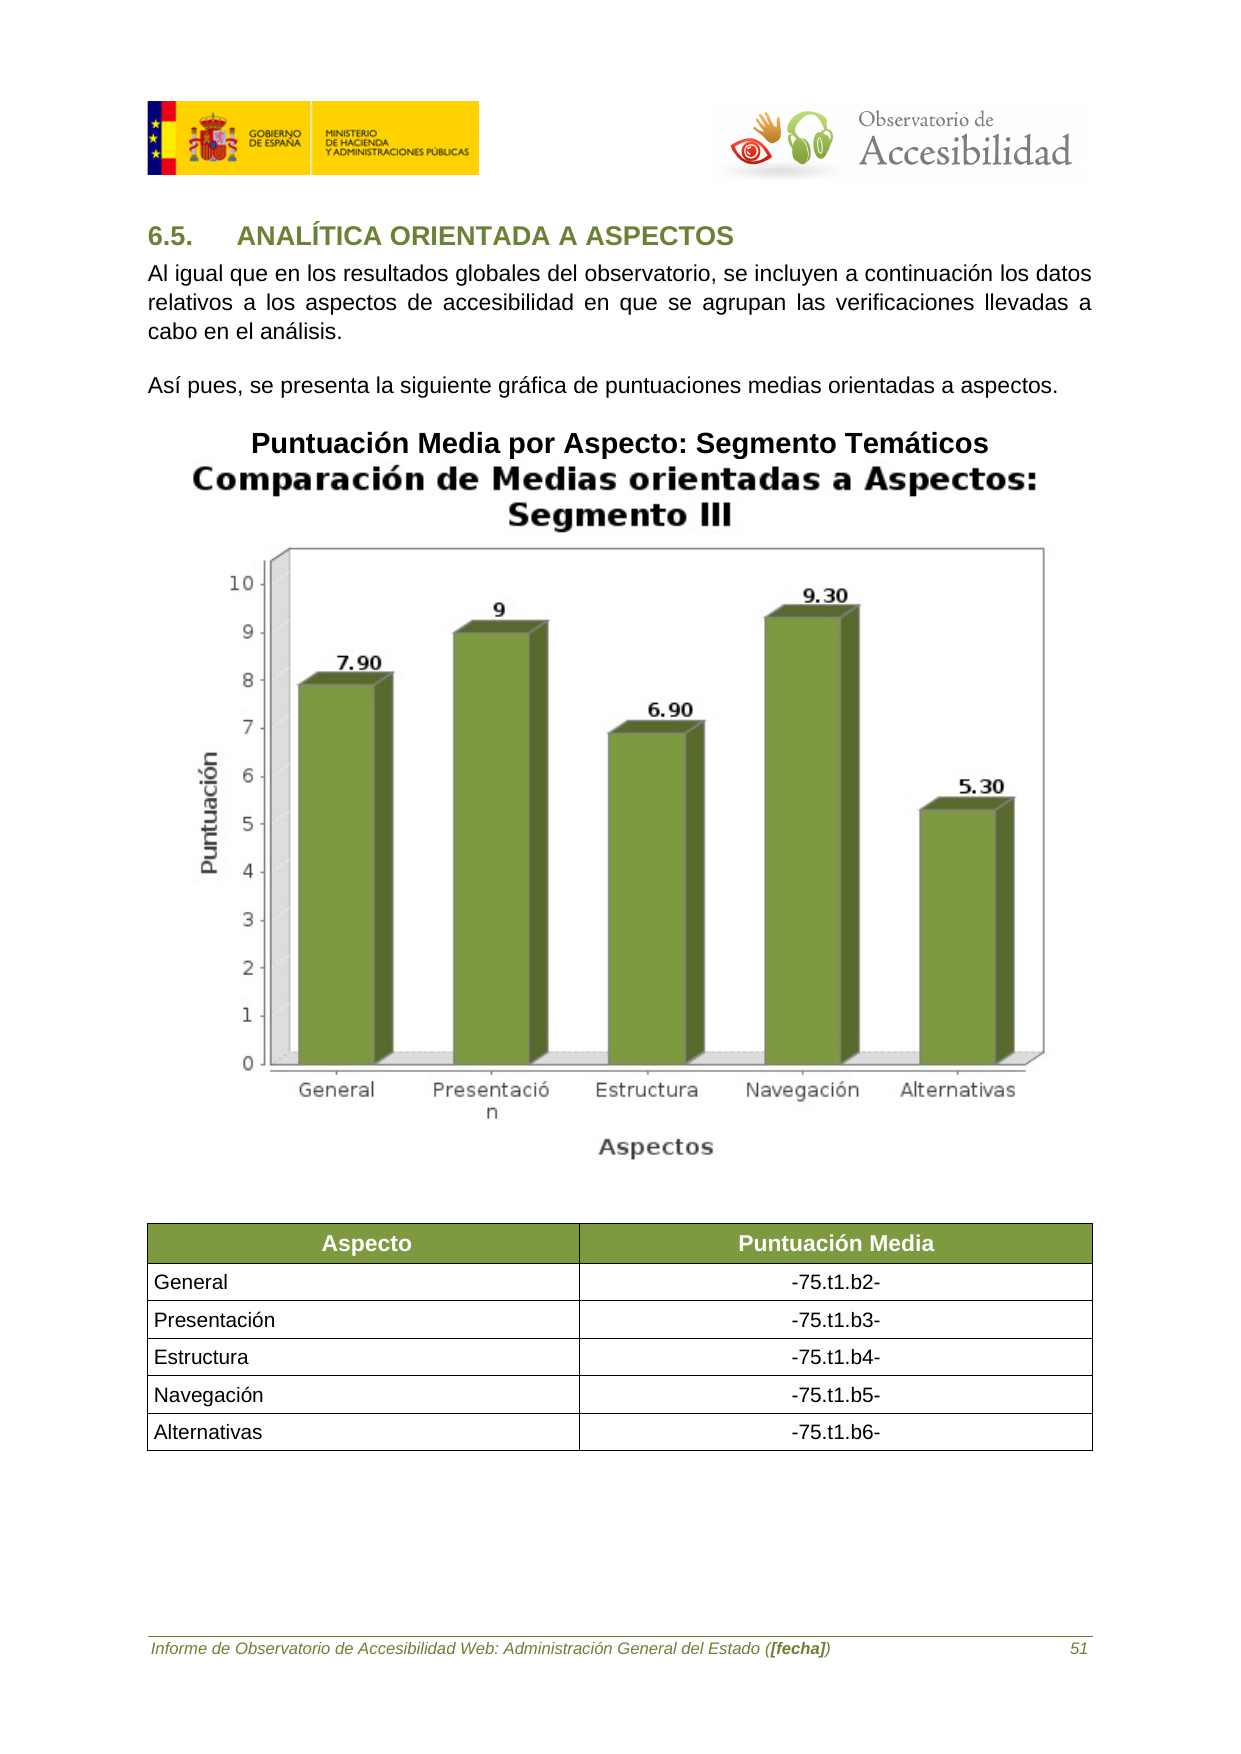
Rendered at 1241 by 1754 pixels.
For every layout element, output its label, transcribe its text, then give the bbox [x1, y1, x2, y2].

picture [710, 102, 1086, 185]
table_cell -75.t1.b5- [580, 1376, 1092, 1413]
table_cell -75.t1.b2- [580, 1264, 1092, 1300]
table_cell -75.t1.b6- [580, 1414, 1092, 1450]
table_cell Navegación [148, 1376, 579, 1413]
text Puntuación Media por Aspecto: Segmento Temáticos [148, 426, 1092, 460]
table_cell Estructura [148, 1339, 579, 1375]
text Al igual que en los resultados globales del observatorio, se incluyen a continuación los datos relativos a los aspectos de accesibilidad en que se agrupan las verificaciones llevadas a cabo en el análisis. [148, 260, 1092, 344]
table_cell Alternativas [148, 1414, 579, 1450]
table_cell -75.t1.b4- [580, 1339, 1092, 1375]
picture [178, 459, 1062, 1169]
table_cell Presentación [148, 1301, 579, 1338]
table_header Puntuación Media [580, 1224, 1092, 1263]
table_cell -75.t1.b3- [580, 1301, 1092, 1338]
table_cell General [148, 1264, 579, 1300]
subtitle Analítica orientada a aspectos [148, 220, 1092, 251]
table_header Aspecto [148, 1224, 579, 1263]
text Así pues, se presenta la siguiente gráfica de puntuaciones medias orientadas a aspectos. [148, 372, 1092, 398]
picture [147, 101, 479, 175]
